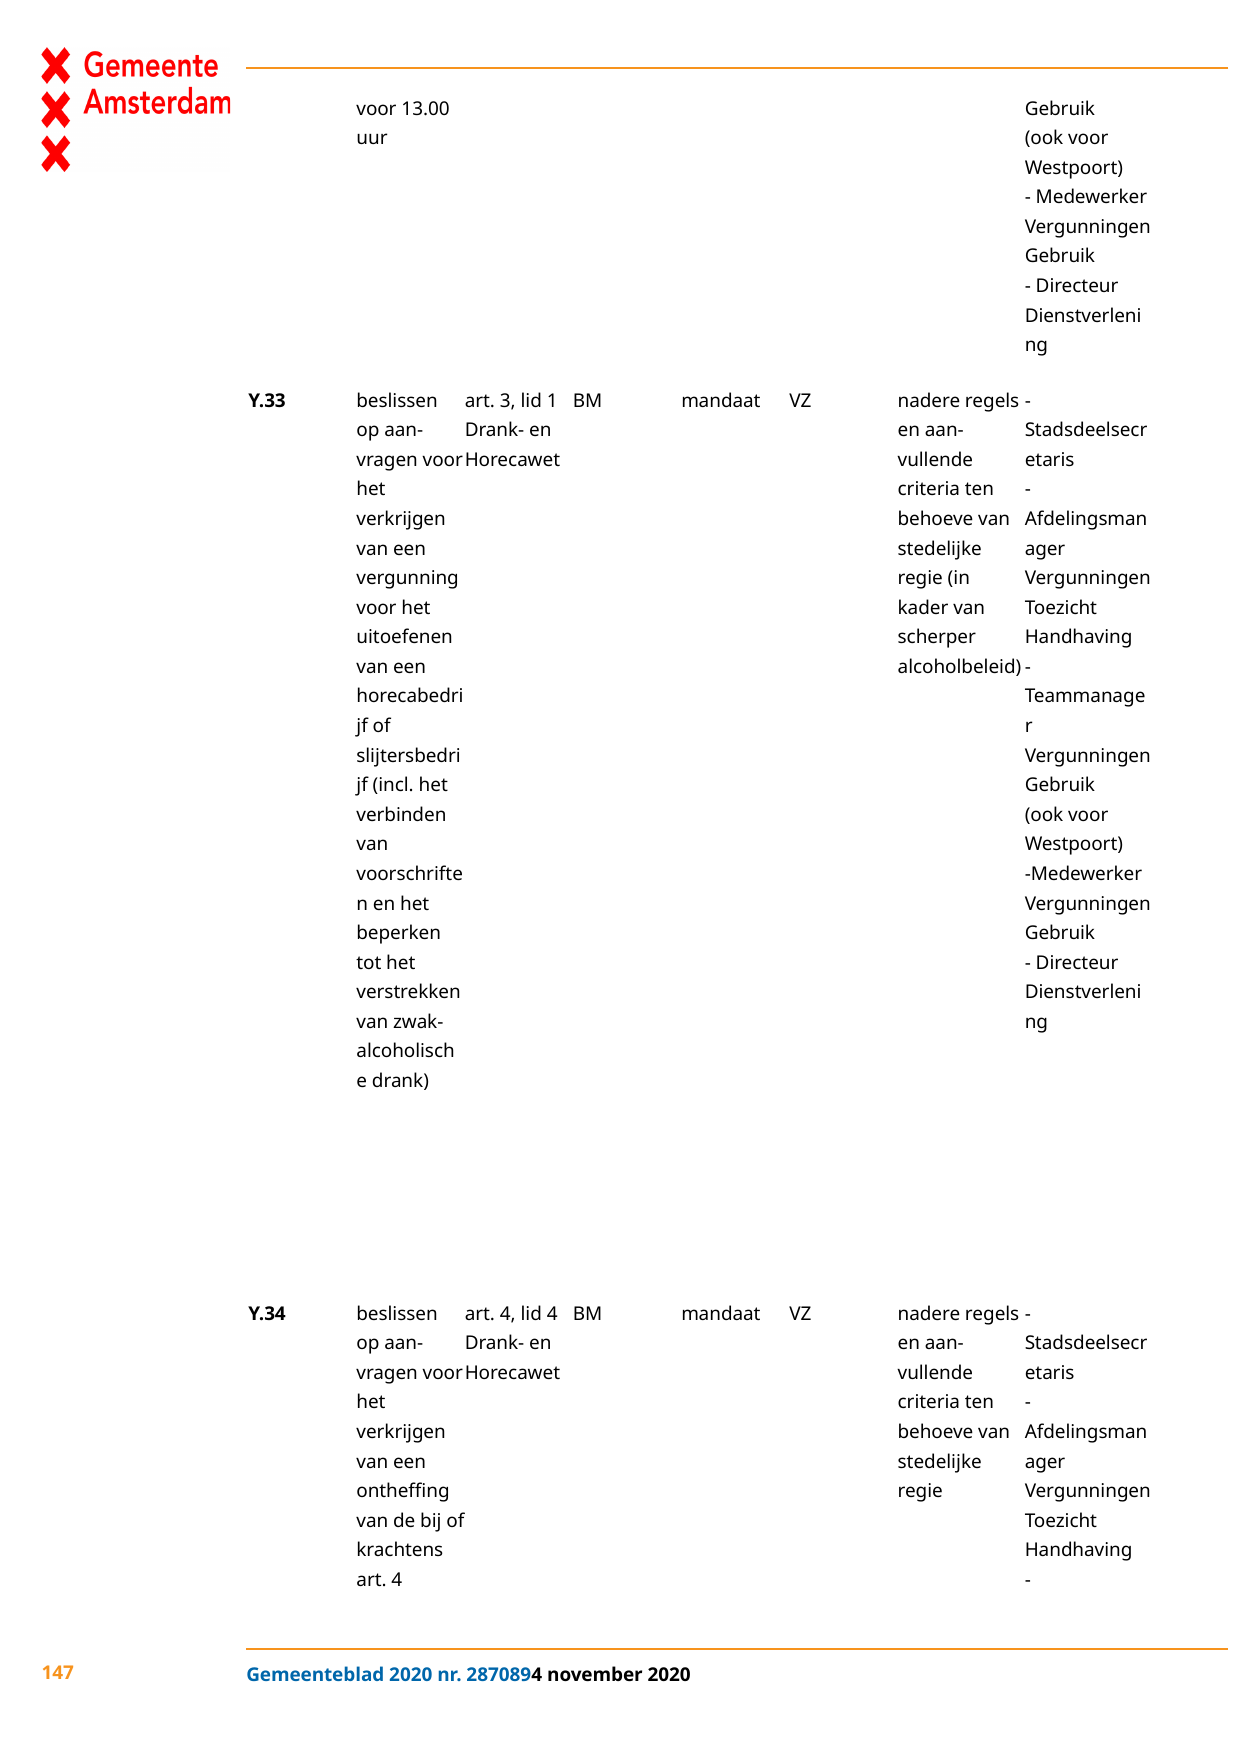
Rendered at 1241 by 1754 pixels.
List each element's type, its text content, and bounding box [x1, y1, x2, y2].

table_cell [681, 95, 789, 357]
table_cell BM [573, 357, 681, 1093]
table_cell VZ [789, 357, 897, 1093]
table_cell mandaat [681, 357, 789, 1093]
table_cell nadere regels en aan-vullende criteria ten behoeve van stedelijke regie (in kader van scherper alcoholbeleid) [898, 357, 1024, 1093]
table_cell - Stadsdeelsecretaris - Afdelingsmanager Vergunningen Toezicht Handhaving -Teammanager Vergunningen Gebruik (ook voor Westpoort) -Medewerker Vergunningen Gebruik - Directeur Dienstverlening [1025, 357, 1152, 1093]
table_cell [898, 95, 1024, 357]
table_cell [248, 95, 356, 357]
table_cell art. 4, lid 4 Drank- en Horecawet [465, 1093, 573, 1592]
table_cell beslissen op aan-vragen voor het verkrijgen van een ontheffing van de bij of krachtens art. 4 [356, 1093, 464, 1592]
table_cell - Stadsdeelsecretaris - Afdelingsmanager Vergunningen Toezicht Handhaving [1025, 1093, 1152, 1592]
picture [41, 47, 231, 172]
table_cell Gebruik (ook voor Westpoort) - Medewerker Vergunningen Gebruik - Directeur Dienstverlening [1025, 95, 1152, 357]
table_cell [465, 95, 573, 357]
table_cell VZ [789, 1093, 897, 1592]
table_cell Y.34 [248, 1093, 356, 1592]
table_cell voor 13.00 uur [356, 95, 464, 357]
table_cell BM [573, 1093, 681, 1592]
table_cell nadere regels en aan-vullende criteria ten behoeve van stedelijke regie [898, 1093, 1024, 1592]
table_cell mandaat [681, 1093, 789, 1592]
table_cell beslissen op aan-vragen voor het verkrijgen van een vergunning voor het uitoefenen van een horecabedrijf of slijtersbedrijf (incl. het verbinden van voorschriften en het beperken tot het verstrekken van zwak-alcoholische drank) [356, 357, 464, 1093]
table_cell Y.33 [248, 357, 356, 1093]
table_cell [573, 95, 681, 357]
table_cell art. 3, lid 1 Drank- en Horecawet [465, 357, 573, 1093]
table_cell [789, 95, 897, 357]
